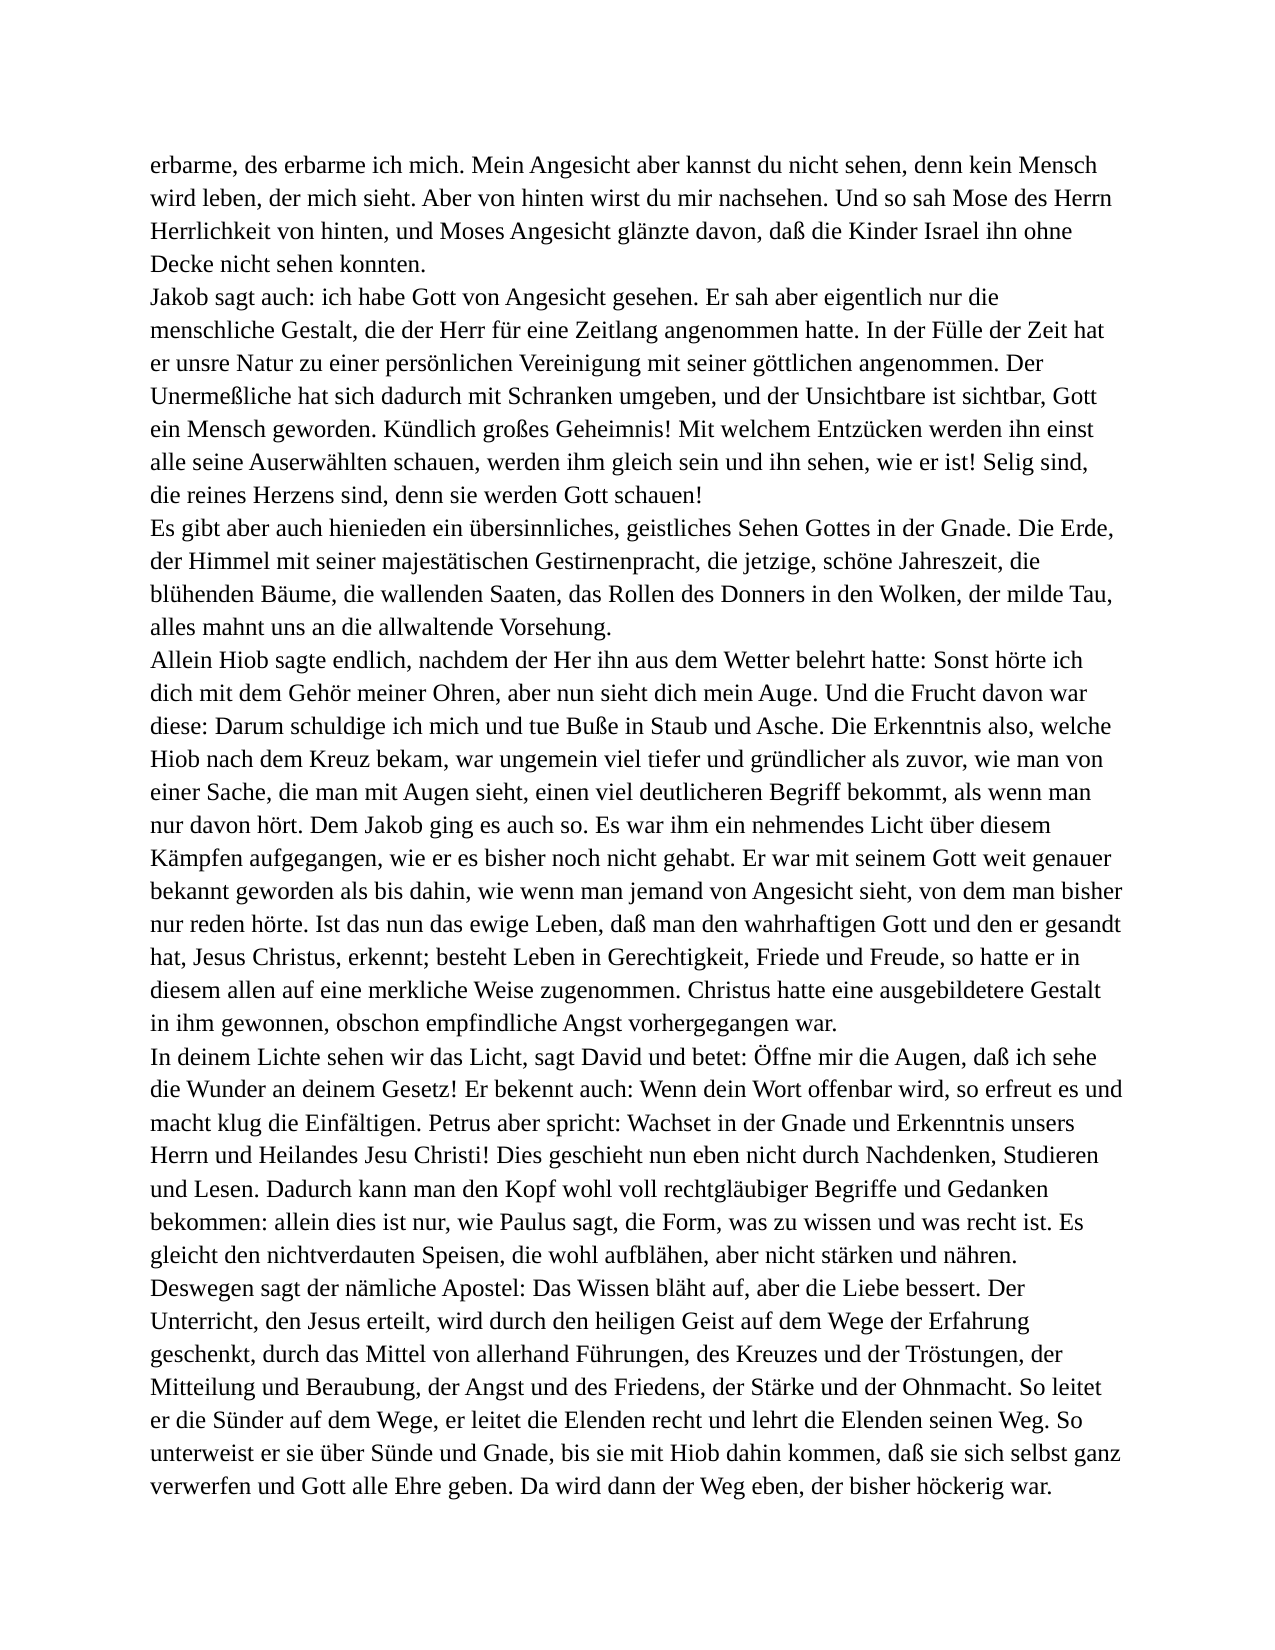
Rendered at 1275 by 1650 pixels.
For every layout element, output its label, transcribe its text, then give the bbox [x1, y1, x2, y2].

text erbarme, des erbarme ich mich. Mein Angesicht aber kannst du nicht sehen, denn kein Mensch wird leben, der mich sieht. Aber von hinten wirst du mir nachsehen. Und so sah Mose des Herrn Herrlichkeit von hinten, und Moses Angesicht glänzte davon, daß die Kinder Israel ihn ohne Decke nicht sehen konnten. [150, 150, 1125, 278]
text Jakob sagt auch: ich habe Gott von Angesicht gesehen. Er sah aber eigentlich nur die menschliche Gestalt, die der Herr für eine Zeitlang angenommen hatte. In der Fülle der Zeit hat er unsre Natur zu einer persönlichen Vereinigung mit seiner göttlichen angenommen. Der Unermeßliche hat sich dadurch mit Schranken umgeben, und der Unsichtbare ist sichtbar, Gott ein Mensch geworden. Kündlich großes Geheimnis! Mit welchem Entzücken werden ihn einst alle seine Auserwählten schauen, werden ihm gleich sein und ihn sehen, wie er ist! Selig sind, die reines Herzens sind, denn sie werden Gott schauen! [150, 282, 1125, 509]
text Es gibt aber auch hienieden ein übersinnliches, geistliches Sehen Gottes in der Gnade. Die Erde, der Himmel mit seiner majestätischen Gestirnenpracht, die jetzige, schöne Jahreszeit, die blühenden Bäume, die wallenden Saaten, das Rollen des Donners in den Wolken, der milde Tau, alles mahnt uns an die allwaltende Vorsehung. [150, 513, 1125, 641]
text Allein Hiob sagte endlich, nachdem der Her ihn aus dem Wetter belehrt hatte: Sonst hörte ich dich mit dem Gehör meiner Ohren, aber nun sieht dich mein Auge. Und die Frucht davon war diese: Darum schuldige ich mich und tue Buße in Staub und Asche. Die Erkenntnis also, welche Hiob nach dem Kreuz bekam, war ungemein viel tiefer und gründlicher als zuvor, wie man von einer Sache, die man mit Augen sieht, einen viel deutlicheren Begriff bekommt, als wenn man nur davon hört. Dem Jakob ging es auch so. Es war ihm ein nehmendes Licht über diesem Kämpfen aufgegangen, wie er es bisher noch nicht gehabt. Er war mit seinem Gott weit genauer bekannt geworden als bis dahin, wie wenn man jemand von Angesicht sieht, von dem man bisher nur reden hörte. Ist das nun das ewige Leben, daß man den wahrhaftigen Gott und den er gesandt hat, Jesus Christus, erkennt; besteht Leben in Gerechtigkeit, Friede und Freude, so hatte er in diesem allen auf eine merkliche Weise zugenommen. Christus hatte eine ausgebildetere Gestalt in ihm gewonnen, obschon empfindliche Angst vorhergegangen war. [150, 645, 1125, 1037]
text In deinem Lichte sehen wir das Licht, sagt David und betet: Öffne mir die Augen, daß ich sehe die Wunder an deinem Gesetz! Er bekennt auch: Wenn dein Wort offenbar wird, so erfreut es und macht klug die Einfältigen. Petrus aber spricht: Wachset in der Gnade und Erkenntnis unsers Herrn und Heilandes Jesu Christi! Dies geschieht nun eben nicht durch Nachdenken, Studieren und Lesen. Dadurch kann man den Kopf wohl voll rechtgläubiger Begriffe und Gedanken bekommen: allein dies ist nur, wie Paulus sagt, die Form, was zu wissen und was recht ist. Es gleicht den nichtverdauten Speisen, die wohl aufblähen, aber nicht stärken und nähren. Deswegen sagt der nämliche Apostel: Das Wissen bläht auf, aber die Liebe bessert. Der Unterricht, den Jesus erteilt, wird durch den heiligen Geist auf dem Wege der Erfahrung geschenkt, durch das Mittel von allerhand Führungen, des Kreuzes und der Tröstungen, der Mitteilung und Beraubung, der Angst und des Friedens, der Stärke und der Ohnmacht. So leitet er die Sünder auf dem Wege, er leitet die Elenden recht und lehrt die Elenden seinen Weg. So unterweist er sie über Sünde und Gnade, bis sie mit Hiob dahin kommen, daß sie sich selbst ganz verwerfen und Gott alle Ehre geben. Da wird dann der Weg eben, der bisher höckerig war. [150, 1042, 1125, 1499]
